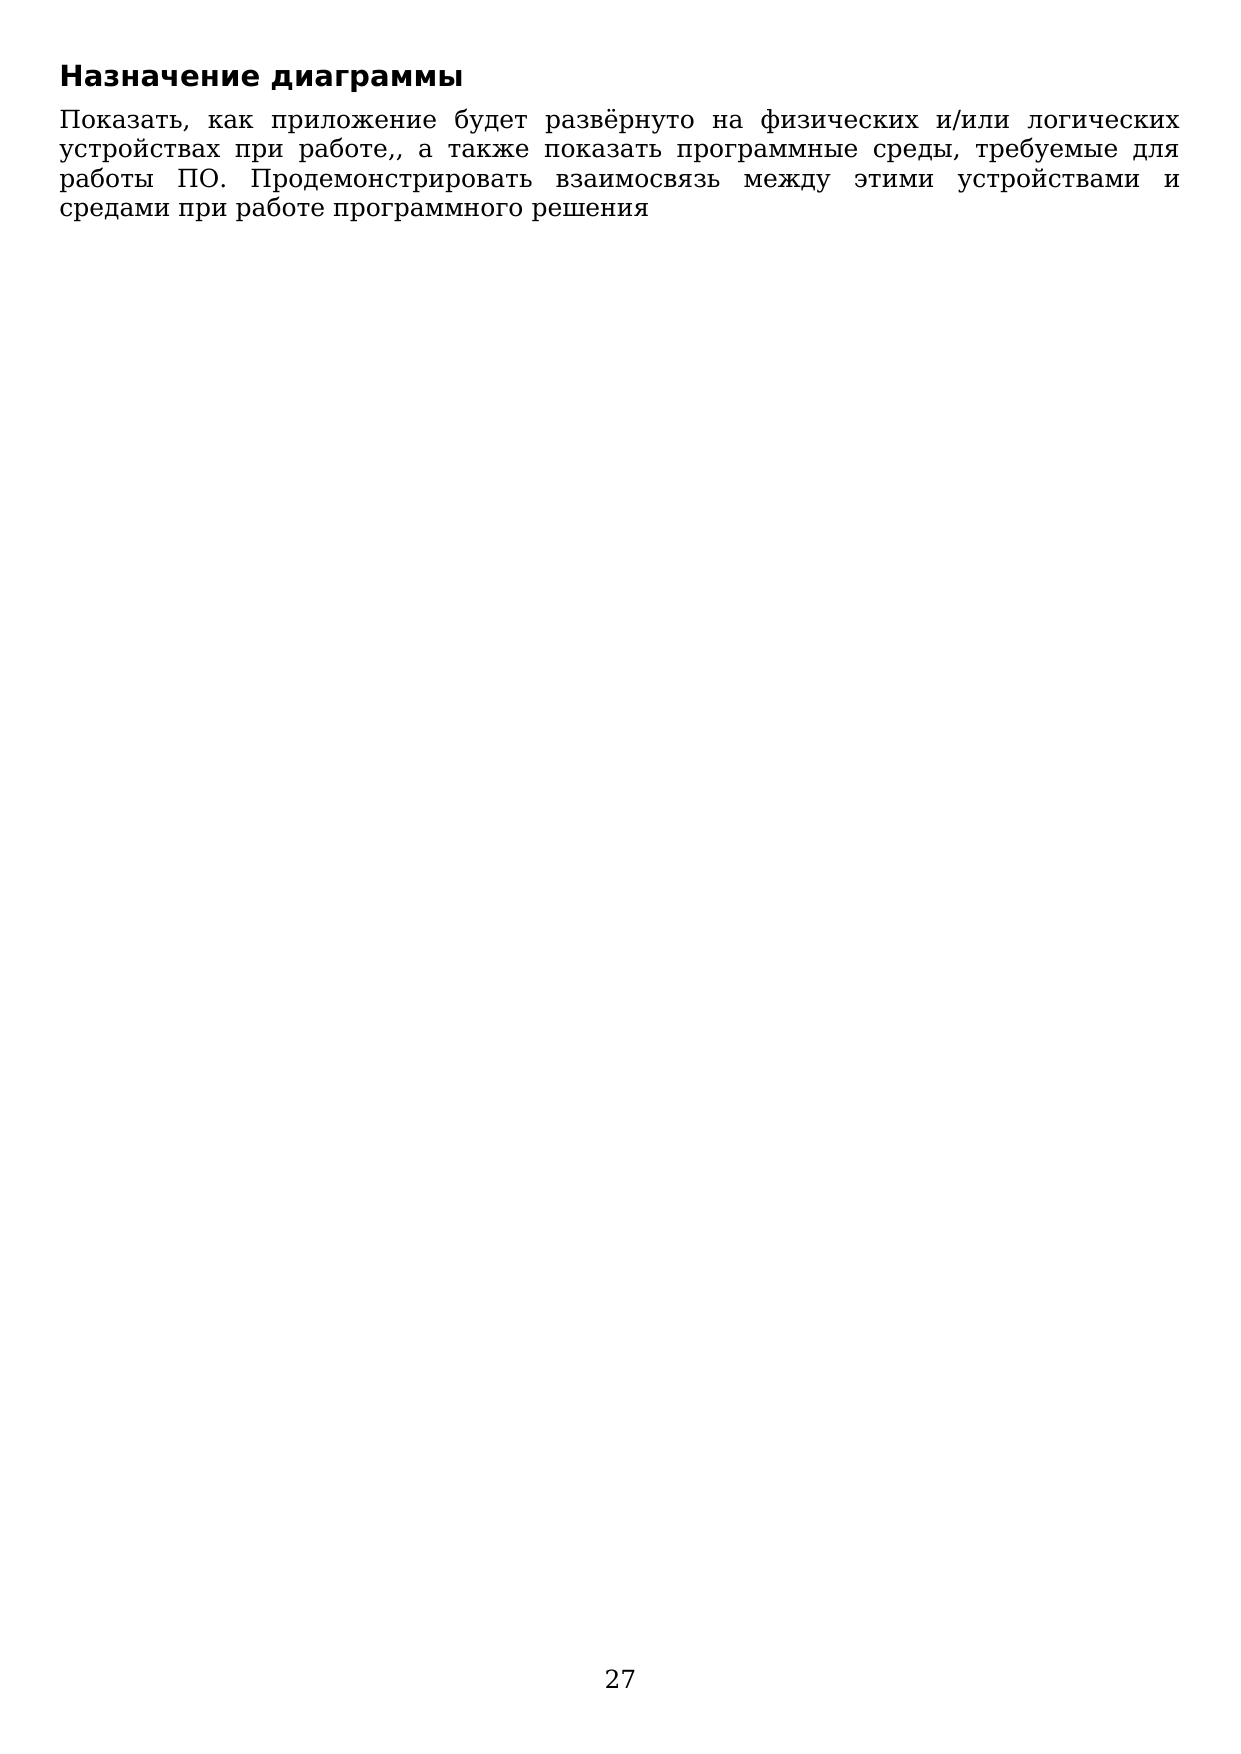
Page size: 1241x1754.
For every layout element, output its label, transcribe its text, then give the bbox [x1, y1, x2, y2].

text Показать, как приложение будет развёрнуто на физических и/или логических устройствах при работе,, а также показать программные среды, требуемые для работы ПО. Продемонстрировать взаимосвязь между этими устройствами и средами при работе программного решения [59, 106, 1181, 222]
subtitle Назначение диаграммы [59, 59, 1181, 93]
